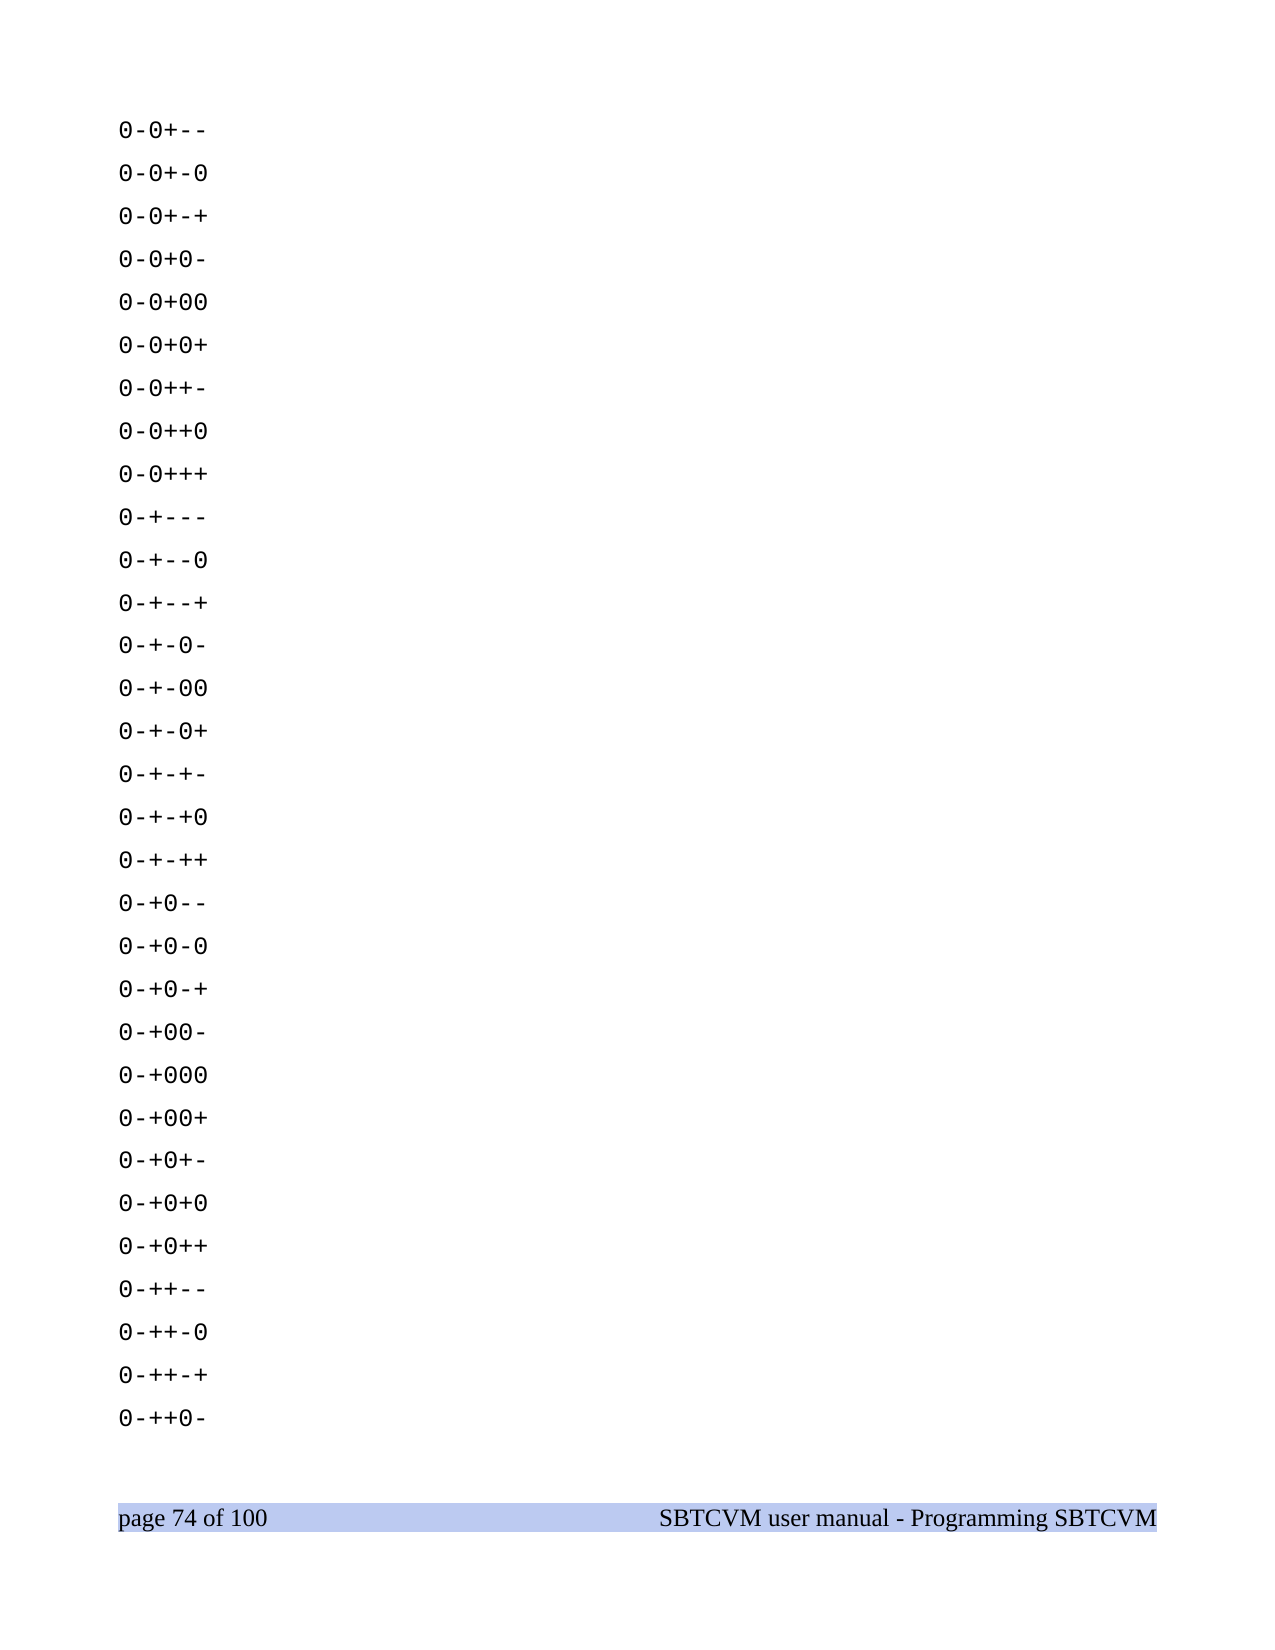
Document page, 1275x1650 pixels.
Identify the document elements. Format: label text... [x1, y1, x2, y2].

text 0-+00- [118, 1019, 1157, 1048]
text 0-0++0 [118, 418, 1157, 447]
text 0-+0-+ [118, 976, 1157, 1005]
text 0-+-++ [118, 848, 1157, 876]
text 0-+--0 [118, 547, 1157, 576]
text 0-+-00 [118, 676, 1157, 704]
text 0-+0+0 [118, 1191, 1157, 1219]
text 0-+0+- [118, 1148, 1157, 1176]
text 0-+0-0 [118, 933, 1157, 962]
text 0-+000 [118, 1062, 1157, 1091]
text 0-0+-0 [118, 161, 1157, 189]
text 0-0++- [118, 376, 1157, 404]
text 0-+00+ [118, 1105, 1157, 1133]
text 0-+-0- [118, 633, 1157, 661]
text 0-+--- [118, 504, 1157, 533]
text 0-++-+ [118, 1363, 1157, 1391]
text 0-+-+0 [118, 805, 1157, 833]
text 0-++-- [118, 1277, 1157, 1305]
text 0-++-0 [118, 1320, 1157, 1348]
text 0-+0++ [118, 1234, 1157, 1262]
text 0-0+++ [118, 461, 1157, 490]
text 0-+--+ [118, 590, 1157, 618]
text 0-0+0- [118, 247, 1157, 275]
text 0-+-0+ [118, 719, 1157, 747]
text 0-+-+- [118, 762, 1157, 790]
text 0-0+-+ [118, 204, 1157, 232]
text 0-0+0+ [118, 333, 1157, 361]
text 0-0+00 [118, 290, 1157, 318]
text 0-+0-- [118, 891, 1157, 919]
text 0-0+-- [118, 118, 1157, 146]
text 0-++0- [118, 1406, 1157, 1434]
